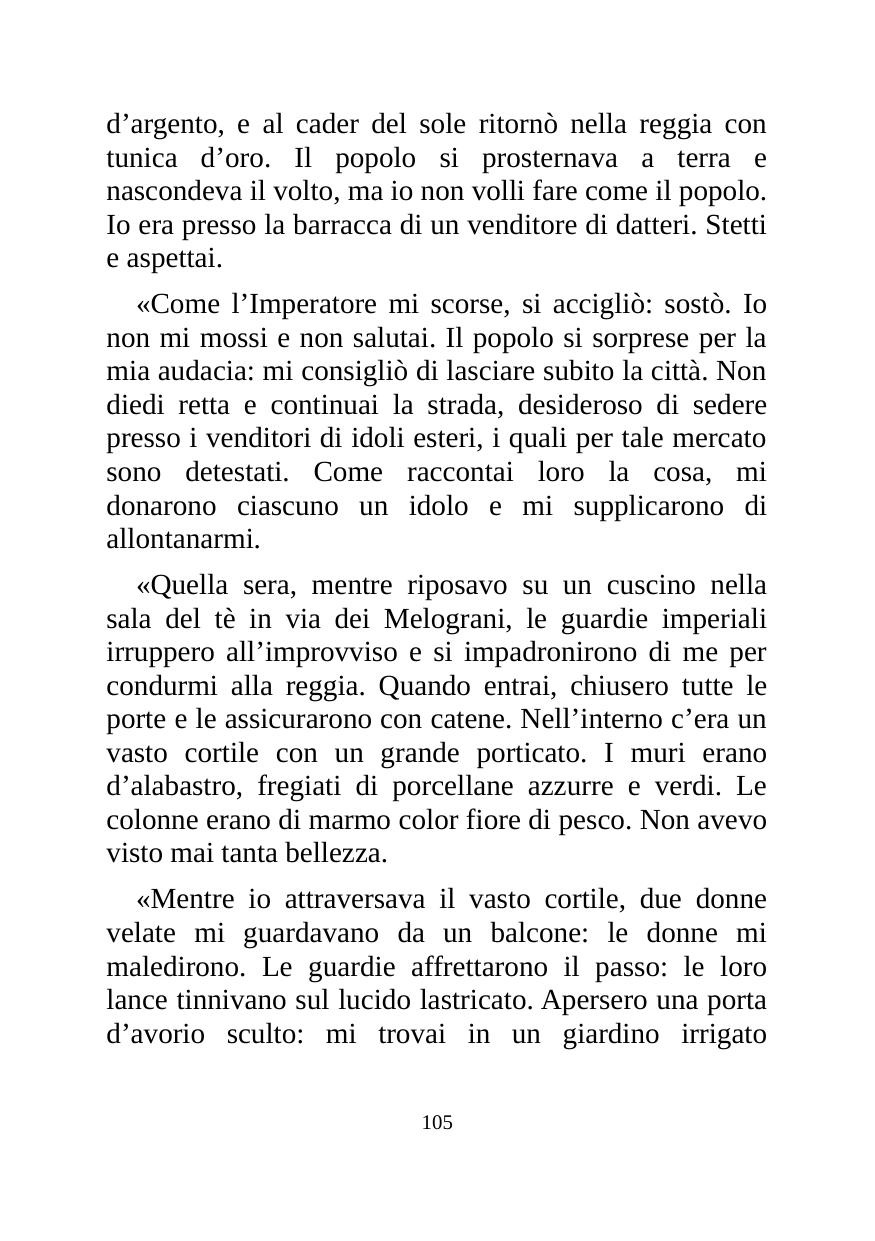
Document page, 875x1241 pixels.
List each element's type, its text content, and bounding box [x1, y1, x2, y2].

text d’argento, e al cader del sole ritornò nella reggia con tunica d’oro. Il popolo si prosternava a terra e nascondeva il volto, ma io non volli fare come il popolo. Io era presso la barracca di un venditore di datteri. Stetti e aspettai. [106, 106, 768, 274]
text «Come l’Imperatore mi scorse, si accigliò: sostò. Io non mi mossi e non salutai. Il popolo si sorprese per la mia audacia: mi consigliò di lasciare subito la città. Non diedi retta e continuai la strada, desideroso di sedere presso i venditori di idoli esteri, i quali per tale mercato sono detestati. Come raccontai loro la cosa, mi donarono ciascuno un idolo e mi supplicarono di allontanarmi. [106, 286, 768, 555]
text «Quella sera, mentre riposavo su un cuscino nella sala del tè in via dei Melograni, le guardie imperiali irruppero all’improvviso e si impadronirono di me per condurmi alla reggia. Quando entrai, chiusero tutte le porte e le assicurarono con catene. Nell’interno c’era un vasto cortile con un grande porticato. I muri erano d’alabastro, fregiati di porcellane azzurre e verdi. Le colonne erano di marmo color fiore di pesco. Non avevo visto mai tanta bellezza. [106, 567, 768, 869]
text «Mentre io attraversava il vasto cortile, due donne velate mi guardavano da un balcone: le donne mi maledirono. Le guardie affrettarono il passo: le loro lance tinnivano sul lucido lastricato. Apersero una porta d’avorio sculto: mi trovai in un giardino irrigato [106, 882, 768, 1049]
